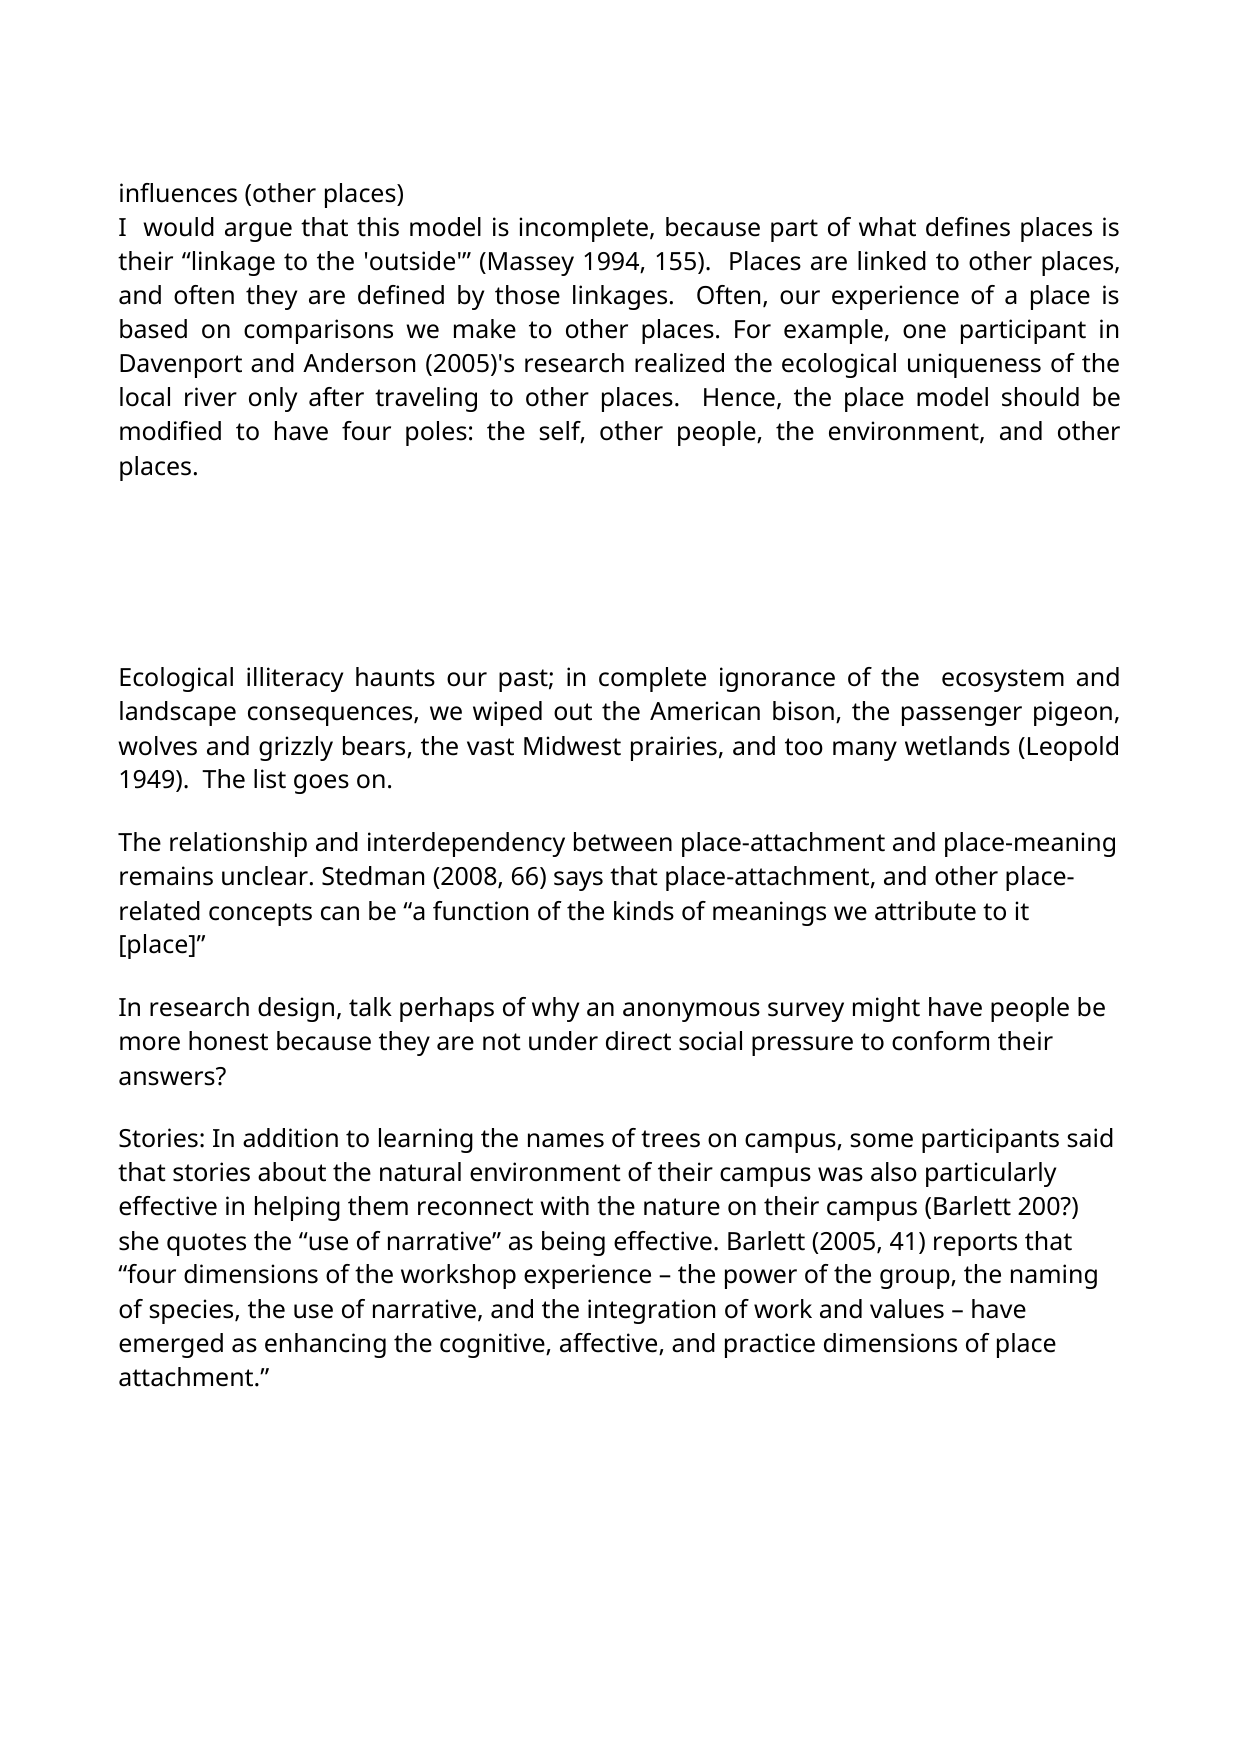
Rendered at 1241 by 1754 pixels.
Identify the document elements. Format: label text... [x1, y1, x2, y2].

text The relationship and interdependency between place-attachment and place-meaning remains unclear. Stedman (2008, 66) says that place-attachment, and other place-related concepts can be “a function of the kinds of meanings we attribute to it [place]” [118, 825, 1122, 961]
text Ecological illiteracy haunts our past; in complete ignorance of the ecosystem and landscape consequences, we wiped out the American bison, the passenger pigeon, wolves and grizzly bears, the vast Midwest prairies, and too many wetlands (Leopold 1949). The list goes on. [118, 660, 1122, 796]
text Stories: In addition to learning the names of trees on campus, some participants said that stories about the natural environment of their campus was also particularly effective in helping them reconnect with the nature on their campus (Barlett 200?) she quotes the “use of narrative” as being effective. Barlett (2005, 41) reports that “four dimensions of the workshop experience – the power of the group, the naming of species, the use of narrative, and the integration of work and values – have emerged as enhancing the cognitive, affective, and practice dimensions of place attachment.” [118, 1121, 1122, 1393]
text In research design, talk perhaps of why an anonymous survey might have people be more honest because they are not under direct social pressure to conform their answers? [118, 990, 1122, 1092]
text I would argue that this model is incomplete, because part of what defines places is their “linkage to the 'outside'” (Massey 1994, 155). Places are linked to other places, and often they are defined by those linkages. Often, our experience of a place is based on comparisons we make to other places. For example, one participant in Davenport and Anderson (2005)'s research realized the ecological uniqueness of the local river only after traveling to other places. Hence, the place model should be modified to have four poles: the self, other people, the environment, and other places. [118, 210, 1122, 482]
text influences (other places) [118, 176, 1122, 210]
